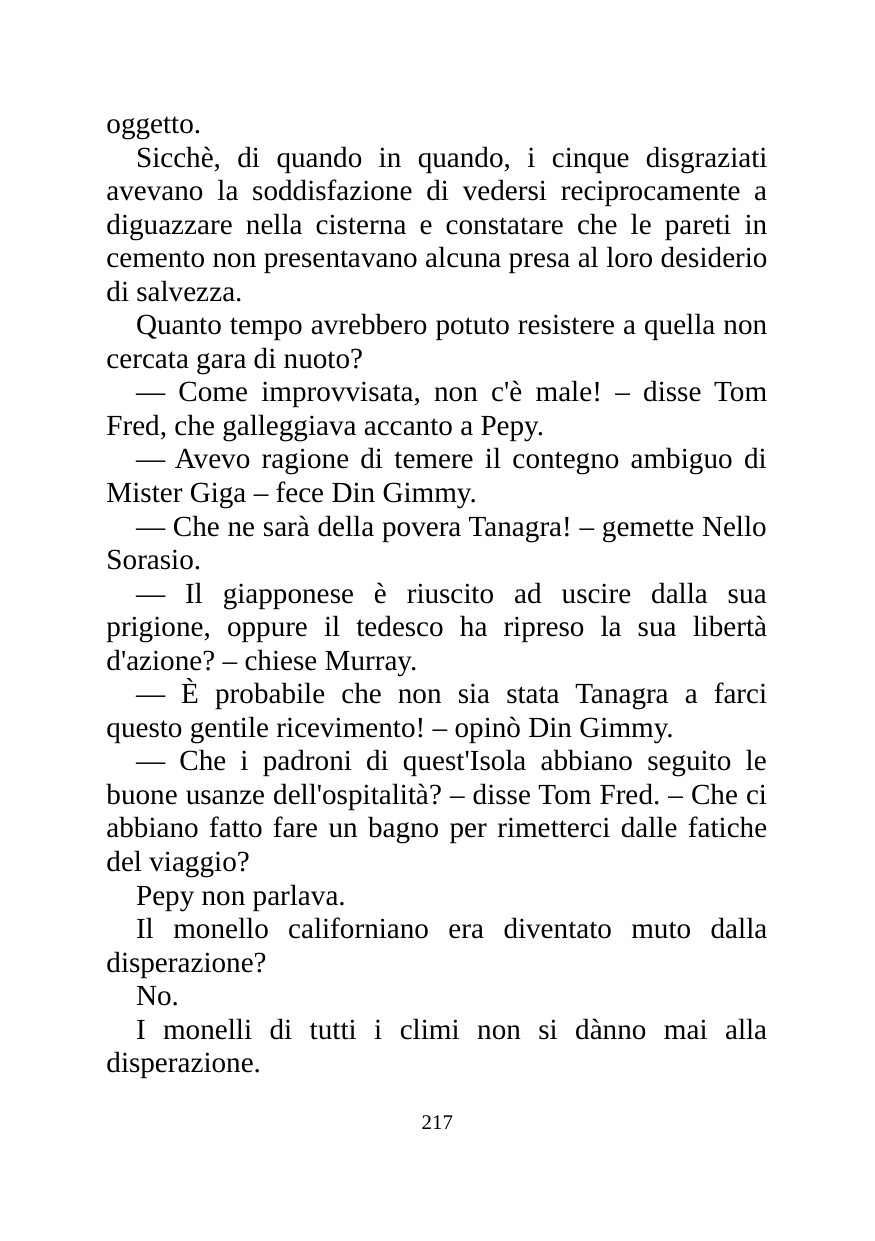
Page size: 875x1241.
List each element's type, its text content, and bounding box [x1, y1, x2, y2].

text oggetto. [106, 106, 768, 140]
text — Che i padroni di quest'Isola abbiano seguito le buone usanze dell'ospitalità? – disse Tom Fred. – Che ci abbiano fatto fare un bagno per rimetterci dalle fatiche del viaggio? [106, 743, 768, 878]
text — Come improvvisata, non c'è male! – disse Tom Fred, che galleggiava accanto a Pepy. [106, 374, 768, 442]
text Pepy non parlava. [106, 878, 768, 911]
text — Che ne sarà della povera Tanagra! – gemette Nello Sorasio. [106, 509, 768, 576]
text I monelli di tutti i climi non si dànno mai alla disperazione. [106, 1012, 768, 1079]
text No. [106, 978, 768, 1012]
text Quanto tempo avrebbero potuto resistere a quella non cercata gara di nuoto? [106, 307, 768, 374]
text Il monello californiano era diventato muto dalla disperazione? [106, 911, 768, 978]
text — È probabile che non sia stata Tanagra a farci questo gentile ricevimento! – opinò Din Gimmy. [106, 676, 768, 743]
text Sicchè, di quando in quando, i cinque disgraziati avevano la soddisfazione di vedersi reciprocamente a diguazzare nella cisterna e constatare che le pareti in cemento non presentavano alcuna presa al loro desiderio di salvezza. [106, 140, 768, 307]
text — Avevo ragione di temere il contegno ambiguo di Mister Giga – fece Din Gimmy. [106, 442, 768, 509]
text — Il giapponese è riuscito ad uscire dalla sua prigione, oppure il tedesco ha ripreso la sua libertà d'azione? – chiese Murray. [106, 576, 768, 676]
